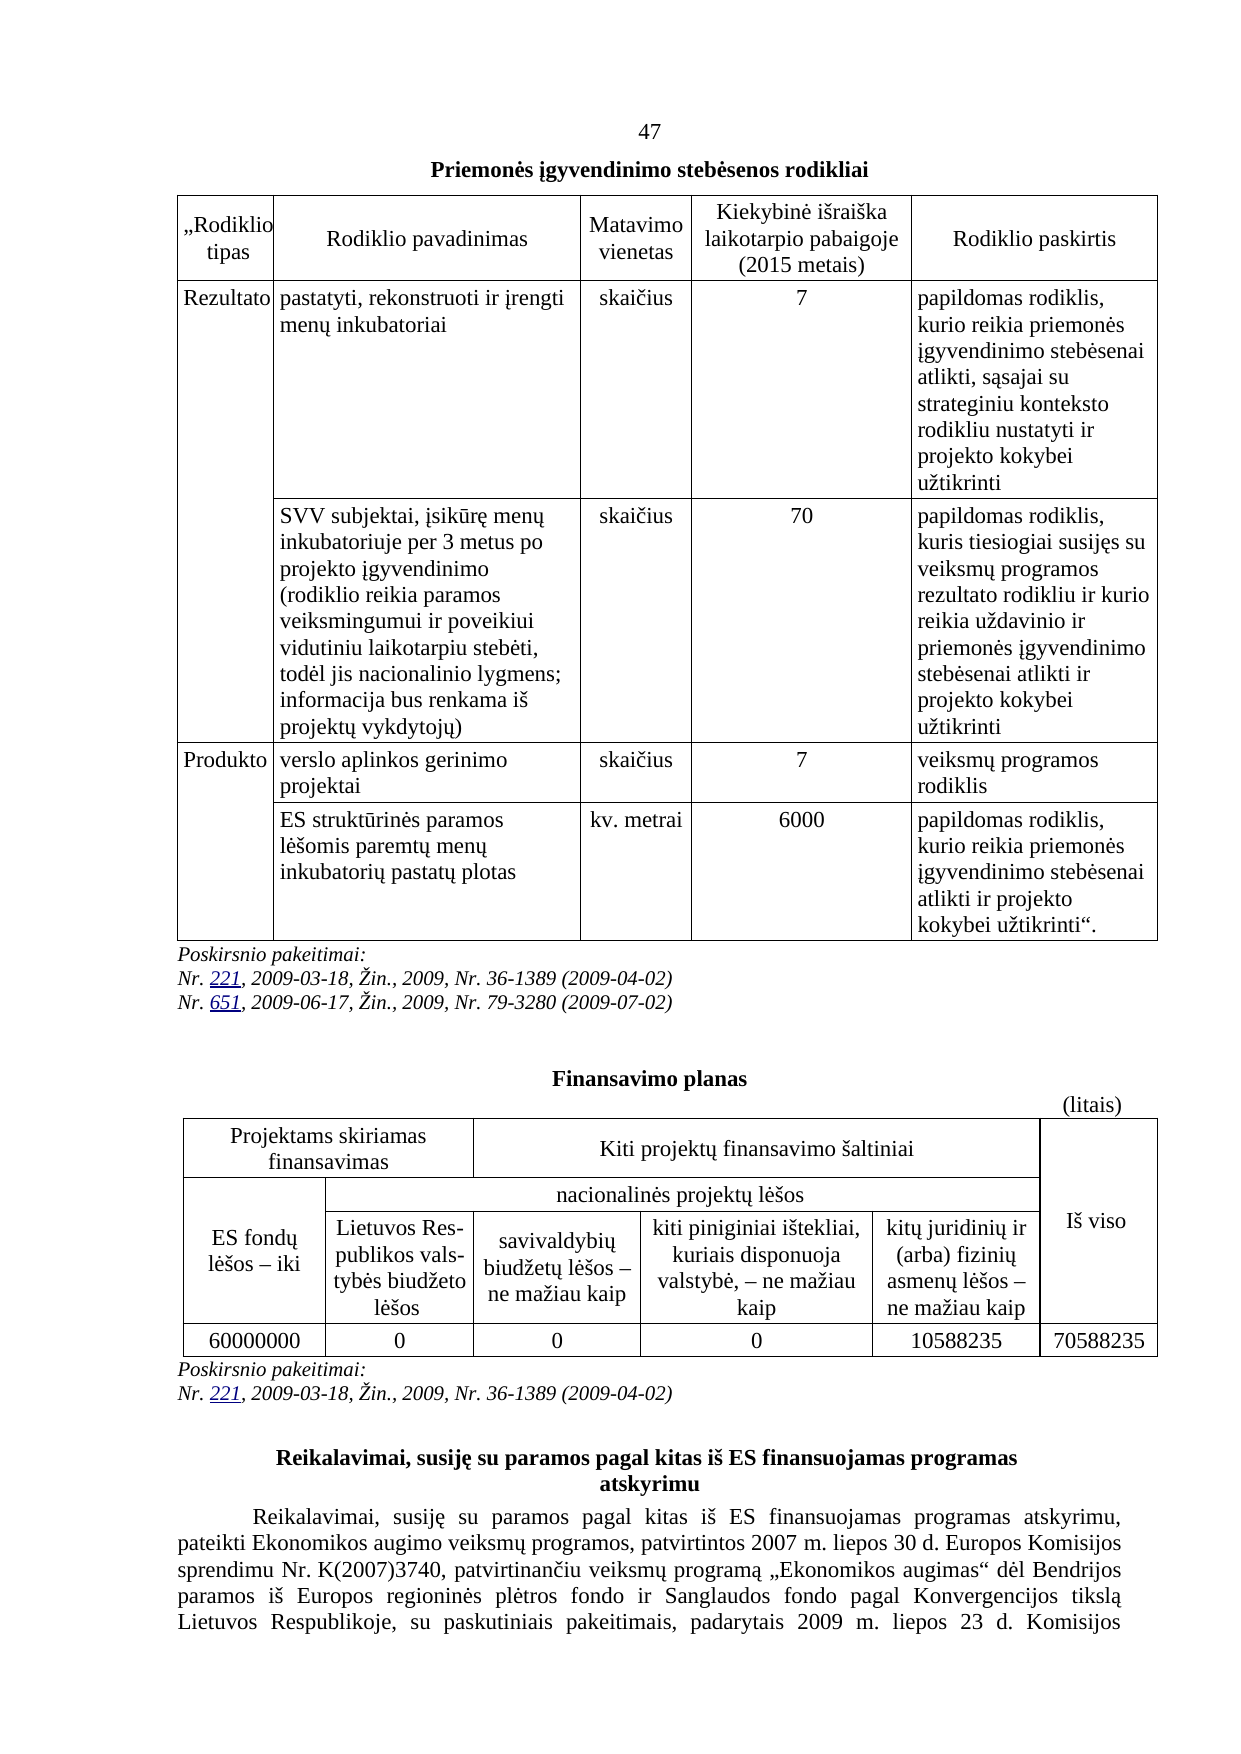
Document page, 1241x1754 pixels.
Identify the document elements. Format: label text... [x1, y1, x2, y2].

table_cell ES struktūrinės paramos lėšomis paremtų menų inkubatorių pastatų plotas [274, 803, 580, 940]
text Nr. 651, 2009-06-17, Žin., 2009, Nr. 79-3280 (2009-07-02) [177, 989, 1122, 1014]
text Poskirsnio pakeitimai: [177, 1357, 1122, 1381]
table_header Rodiklio pavadinimas [274, 196, 580, 280]
table_cell 7 [692, 281, 911, 498]
table_cell 70588235 [1041, 1324, 1157, 1356]
text Poskirsnio pakeitimai: [177, 941, 1122, 966]
table_header Projektams skiriamas finansavimas [184, 1119, 473, 1177]
table_header Iš viso [1041, 1119, 1157, 1323]
table_cell 60000000 [184, 1324, 325, 1356]
text Priemonės įgyvendinimo stebėsenos rodikliai [177, 156, 1122, 182]
text Nr. 221, 2009-03-18, Žin., 2009, Nr. 36-1389 (2009-04-02) [177, 966, 1122, 989]
table_cell 70 [692, 499, 911, 742]
table_cell 6000 [692, 803, 911, 940]
table_cell papildomas rodiklis, kurio reikia priemonės įgyvendinimo stebėsenai atlikti ir projekto kokybei užtikrinti“. [912, 803, 1157, 940]
table_cell 0 [641, 1324, 872, 1356]
text Reikalavimai, susiję su paramos pagal kitas iš ES finansuojamas programas atskyrimu, pateikti Ekonomikos augimo veiksmų programos, patvirtintos 2007 m. liepos 30 d. Europos Komisijos sprendimu Nr. K(2007)3740, patvirtinančiu veiksmų programą „Ekonomikos augimas“ dėl Bendrijos paramos iš Europos regioninės plėtros fondo ir Sanglaudos fondo pagal Konvergencijos tikslą Lietuvos Respublikoje, su paskutiniais pakeitimais, padarytais 2009 m. liepos 23 d. Komisijos [177, 1503, 1122, 1635]
table_cell SVV subjektai, įsikūrę menų inkubatoriuje per 3 metus po projekto įgyvendinimo (rodiklio reikia paramos veiksmingumui ir poveikiui vidutiniu laikotarpiu stebėti, todėl jis nacionalinio lygmens; informacija bus renkama iš projektų vykdytojų) [274, 499, 580, 742]
table_cell skaičius [581, 281, 691, 498]
table_header Kiti projektų finansavimo šaltiniai [474, 1119, 1039, 1177]
table_cell Lietuvos Res­publikos vals­tybės biudžeto lėšos [326, 1212, 473, 1323]
table_cell pastatyti, rekonstruoti ir įrengti menų inkubatoriai [274, 281, 580, 498]
table_header Rodiklio paskirtis [912, 196, 1157, 280]
table_cell 7 [692, 743, 911, 802]
text Reikalavimai, susiję su paramos pagal kitas iš ES finansuojamas programas atskyrimu [177, 1418, 1122, 1497]
table_cell skaičius [581, 743, 691, 802]
text Nr. 221, 2009-03-18, Žin., 2009, Nr. 36-1389 (2009-04-02) [177, 1381, 1122, 1405]
table_cell Produkto [178, 743, 273, 940]
text Finansavimo planas [177, 1065, 1122, 1091]
table_cell Rezultato [178, 281, 273, 742]
table_cell papildomas rodiklis, kuris tiesiogiai susijęs su veiksmų programos rezultato rodikliu ir kurio reikia uždavinio ir priemonės įgyvendinimo stebėsenai atlikti ir projekto kokybei užtikrinti [912, 499, 1157, 742]
table_cell 10588235 [873, 1324, 1039, 1356]
table_cell verslo aplinkos gerinimo projektai [274, 743, 580, 802]
text (litais) [177, 1091, 1122, 1118]
table_cell ES fondų lėšos – iki [184, 1178, 325, 1323]
table_cell kv. metrai [581, 803, 691, 940]
table_cell 0 [326, 1324, 473, 1356]
table_cell savivaldybių biudžetų lėšos – ne mažiau kaip [474, 1212, 640, 1323]
table_cell kiti piniginiai ištekliai, kuriais disponuoja valstybė, – ne mažiau kaip [641, 1212, 872, 1323]
table_header Matavimo vienetas [581, 196, 691, 280]
table_cell veiksmų programos rodiklis [912, 743, 1157, 802]
table_header Kiekybinė išraiška laikotarpio pabaigoje (2015 metais) [692, 196, 911, 280]
table_cell nacionalinės projektų lėšos [326, 1178, 1039, 1211]
table_cell kitų juridinių ir (arba) fizinių asmenų lėšos – ne mažiau kaip [873, 1212, 1039, 1323]
table_header „Rodiklio tipas [178, 196, 273, 280]
table_cell skaičius [581, 499, 691, 742]
table_cell papildomas rodiklis, kurio reikia priemonės įgyvendinimo stebėsenai atlikti, sąsajai su strateginiu konteksto rodikliu nustatyti ir projekto kokybei užtikrinti [912, 281, 1157, 498]
table_cell 0 [474, 1324, 640, 1356]
